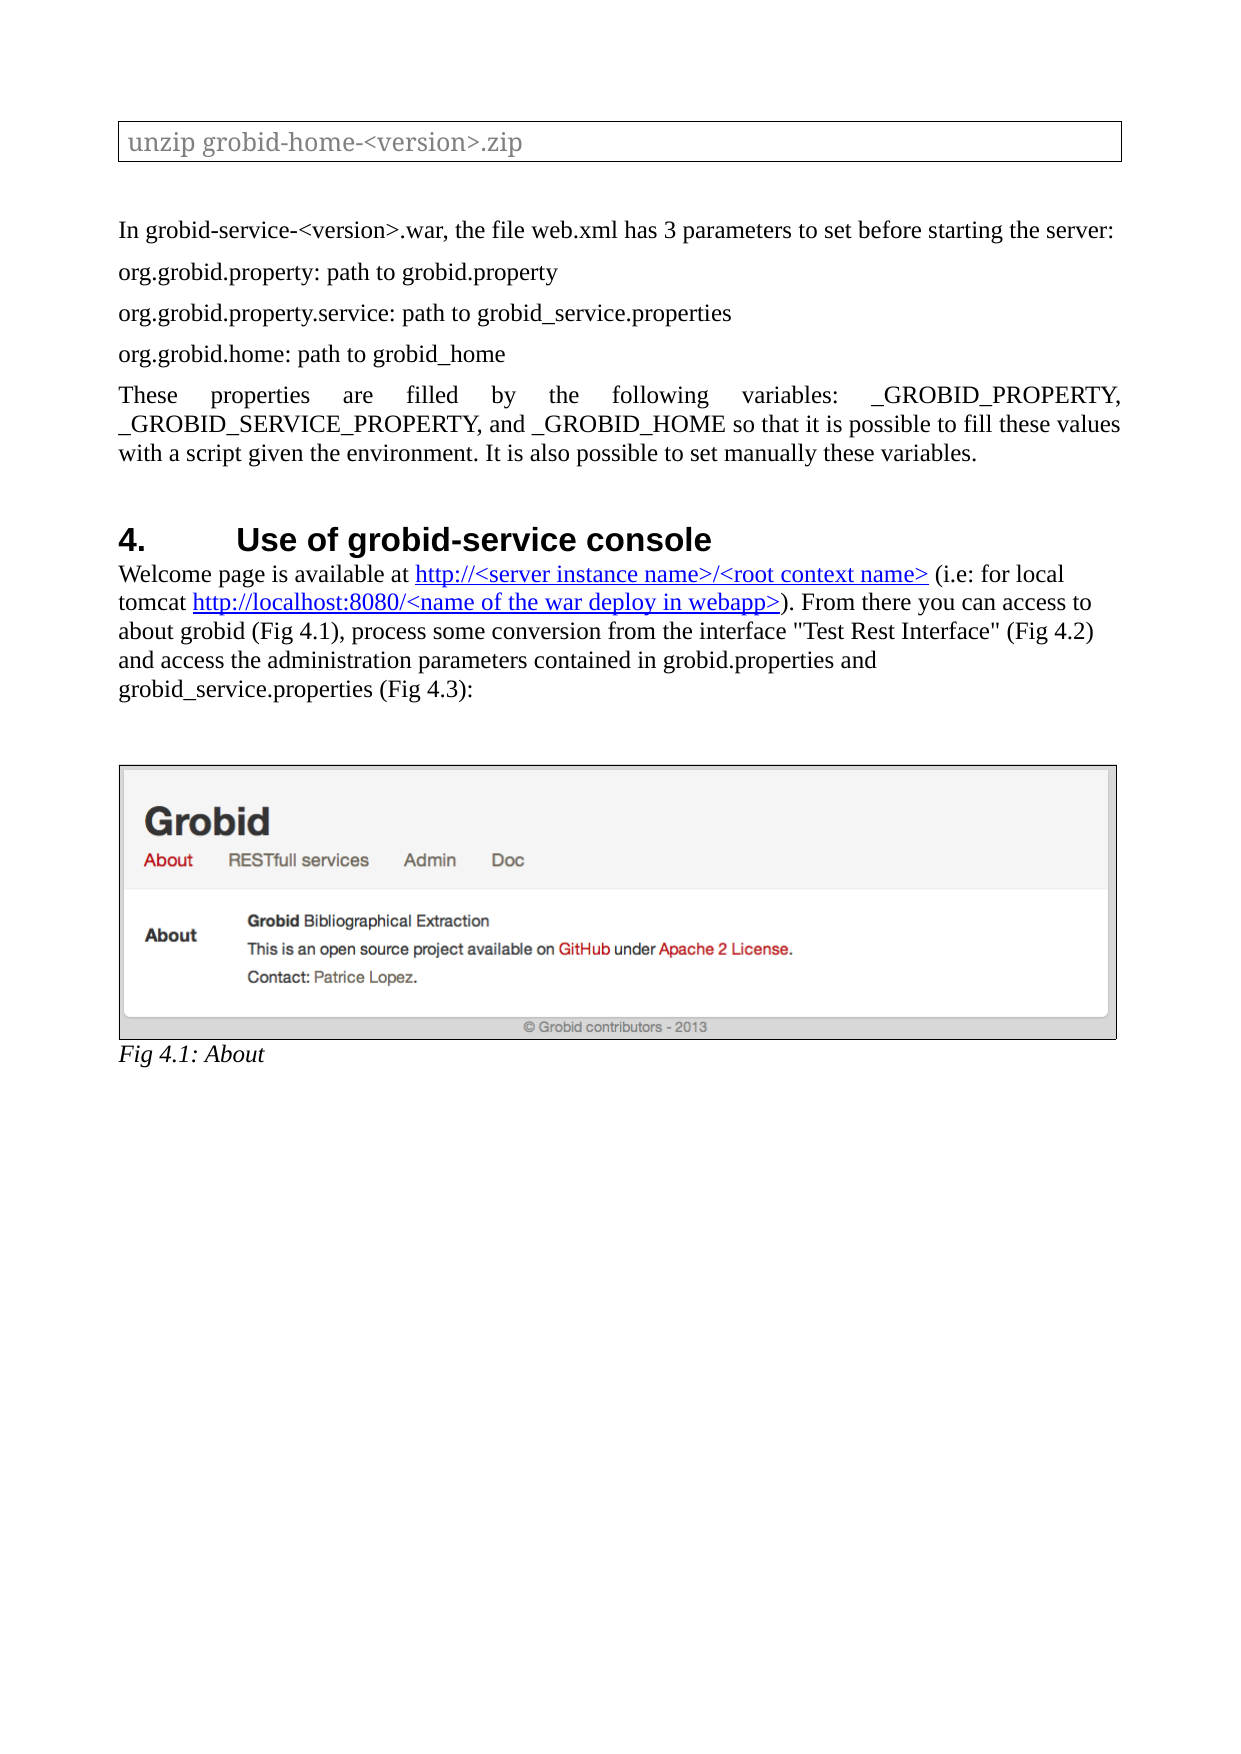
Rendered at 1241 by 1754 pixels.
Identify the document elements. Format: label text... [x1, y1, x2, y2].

text Welcome page is available at http://<server instance name>/<root context name> (i.e: for local tomcat http://localhost:8080/<name of the war deploy in webapp>). From there you can access to about grobid (Fig 4.1), process some conversion from the interface "Test Rest Interface" (Fig 4.2) and access the administration parameters contained in grobid.properties and grobid_service.properties (Fig 4.3): [118, 559, 1122, 702]
text org.grobid.property.service: path to grobid_service.properties [118, 298, 1122, 327]
text org.grobid.home: path to grobid_home [118, 339, 1122, 368]
text These properties are filled by the following variables: _GROBID_PROPERTY, _GROBID_SERVICE_PROPERTY, and _GROBID_HOME so that it is possible to fill these values with a script given the environment. It is also possible to set manually these variables. [118, 380, 1122, 467]
picture [120, 766, 1116, 1039]
text unzip grobid-home-<version>.zip [119, 122, 1121, 161]
text org.grobid.property: path to grobid.property [118, 257, 1122, 285]
text In grobid-service-<version>.war, the file web.xml has 3 parameters to set before starting the server: [118, 215, 1122, 244]
text Fig 4.1: About [118, 1039, 1116, 1068]
subtitle Use of grobid-service console [118, 520, 1122, 559]
